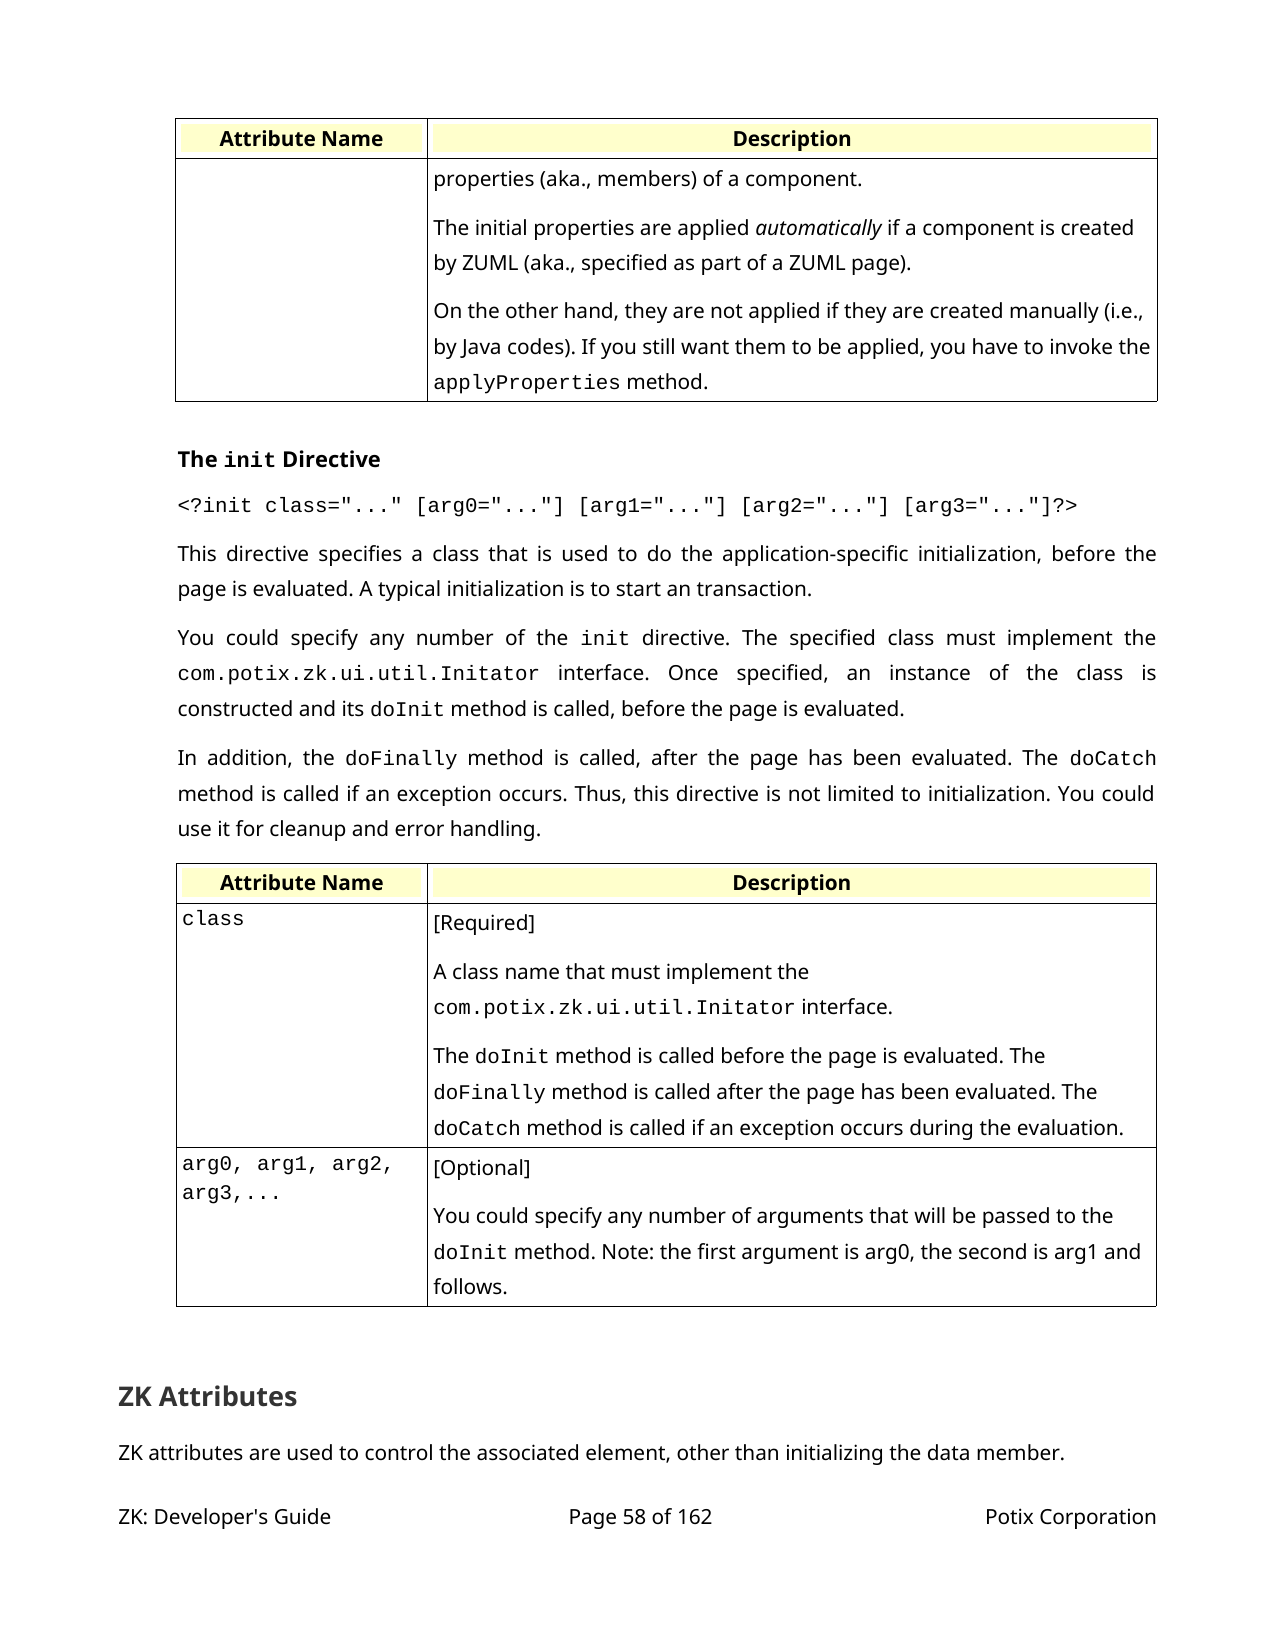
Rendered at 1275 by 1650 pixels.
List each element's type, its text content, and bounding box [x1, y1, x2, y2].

text You could specify any number of the init directive. The specified class must implement the com.potix.zk.ui.util.Initator interface. Once specified, an instance of the class is constructed and its doInit method is called, before the page is evaluated. [177, 623, 1157, 722]
table_header Description [428, 864, 1156, 903]
text ZK attributes are used to control the associated element, other than initializing the data member. [118, 1438, 1157, 1466]
table_cell arg0, arg1, arg2, arg3,... [177, 1148, 427, 1306]
subtitle The init Directive [177, 444, 1157, 474]
table_cell properties (aka., members) of a component. The initial properties are applied automatically if a component is created by ZUML (aka., specified as part of a ZUML page). On the other hand, they are not applied if they are created manually (i.e., by Java codes). If you still want them to be applied, you have to invoke the applyProperties method. [428, 159, 1157, 401]
subtitle ZK Attributes [118, 1377, 1157, 1414]
table_header Attribute Name [177, 864, 427, 903]
text This directive specifies a class that is used to do the application-specific initialization, before the page is evaluated. A typical initialization is to start an transaction. [177, 539, 1157, 602]
text <?init class="..." [arg0="..."] [arg1="..."] [arg2="..."] [arg3="..."]?> [177, 495, 1157, 518]
text In addition, the doFinally method is called, after the page has been evaluated. The doCatch method is called if an exception occurs. Thus, this directive is not limited to initialization. You could use it for cleanup and error handling. [177, 743, 1157, 842]
table_cell [Required] A class name that must implement the com.potix.zk.ui.util.Initator interface. The doInit method is called before the page is evaluated. The doFinally method is called after the page has been evaluated. The doCatch method is called if an exception occurs during the evaluation. [428, 904, 1156, 1147]
table_cell class [177, 904, 427, 1147]
table_header Description [428, 119, 1157, 158]
table_header Attribute Name [176, 119, 427, 158]
table_cell [176, 159, 427, 401]
table_cell [Optional] You could specify any number of arguments that will be passed to the doInit method. Note: the first argument is arg0, the second is arg1 and follows. [428, 1148, 1156, 1306]
